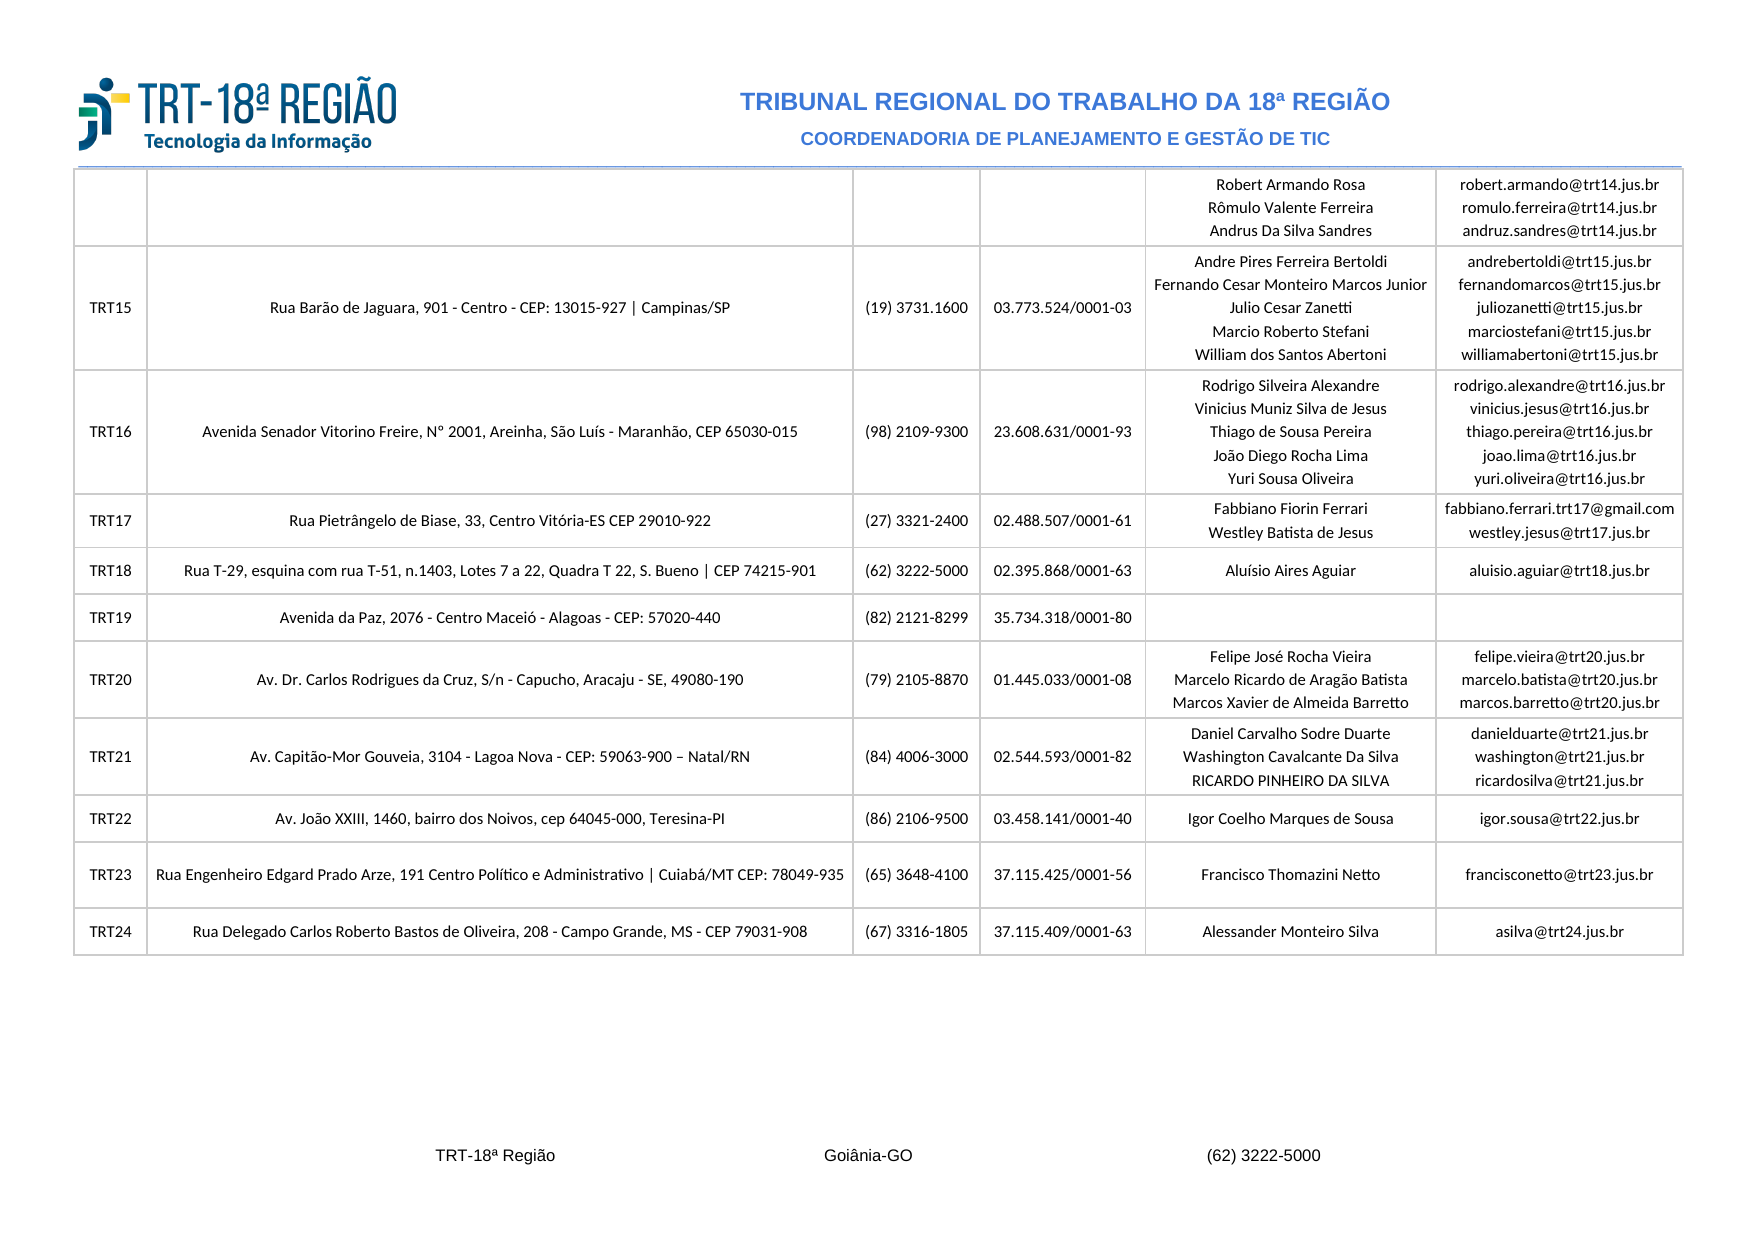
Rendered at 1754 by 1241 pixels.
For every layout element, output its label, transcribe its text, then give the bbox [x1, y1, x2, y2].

table_cell [1437, 595, 1682, 640]
table_cell [854, 170, 979, 245]
table_cell TRT24 [75, 909, 146, 954]
table_cell TRT22 [75, 796, 146, 841]
table_cell felipe.vieira@trt20.jus.br marcelo.batista@trt20.jus.br marcos.barretto@trt20.jus.br [1437, 642, 1682, 717]
table_cell (27) 3321-2400 [854, 495, 979, 546]
table_cell [1146, 595, 1435, 640]
table_cell danielduarte@trt21.jus.br washington@trt21.jus.br ricardosilva@trt21.jus.br [1437, 719, 1682, 794]
table_cell Rua Pietrângelo de Biase, 33, Centro Vitória-ES CEP 29010-922 [148, 495, 852, 546]
table_cell Avenida da Paz, 2076 - Centro Maceió - Alagoas - CEP: 57020-440 [148, 595, 852, 640]
table_cell Rodrigo Silveira Alexandre Vinicius Muniz Silva de Jesus Thiago de Sousa Pereira João Diego Rocha Lima Yuri Sousa Oliveira [1146, 371, 1435, 493]
table_cell [148, 170, 852, 245]
table_cell (84) 4006-3000 [854, 719, 979, 794]
table_cell (82) 2121-8299 [854, 595, 979, 640]
table_cell 23.608.631/0001-93 [981, 371, 1145, 493]
table_cell [981, 170, 1145, 245]
table_cell Alessander Monteiro Silva [1146, 909, 1435, 954]
table_cell Avenida Senador Vitorino Freire, Nº 2001, Areinha, São Luís - Maranhão, CEP 65030-015 [148, 371, 852, 493]
table_cell Daniel Carvalho Sodre Duarte Washington Cavalcante Da Silva RICARDO PINHEIRO DA SILVA [1146, 719, 1435, 794]
table_cell (79) 2105-8870 [854, 642, 979, 717]
table_cell (98) 2109-9300 [854, 371, 979, 493]
table_cell igor.sousa@trt22.jus.br [1437, 796, 1682, 841]
table_cell Aluísio Aires Aguiar [1146, 548, 1435, 593]
table_cell TRT23 [75, 843, 146, 907]
table_cell Av. Capitão-Mor Gouveia, 3104 - Lagoa Nova - CEP: 59063-900 – Natal/RN [148, 719, 852, 794]
table_cell 03.458.141/0001-40 [981, 796, 1145, 841]
table_cell asilva@trt24.jus.br [1437, 909, 1682, 954]
table_cell TRT17 [75, 495, 146, 546]
table_cell Av. João XXIII, 1460, bairro dos Noivos, cep 64045-000, Teresina-PI [148, 796, 852, 841]
table_cell (62) 3222-5000 [854, 548, 979, 593]
table_cell [75, 170, 146, 245]
table_cell 37.115.425/0001-56 [981, 843, 1145, 907]
table_cell Andre Pires Ferreira Bertoldi Fernando Cesar Monteiro Marcos Junior Julio Cesar Zanetti Marcio Roberto Stefani William dos Santos Abertoni [1146, 247, 1435, 369]
table_cell TRT19 [75, 595, 146, 640]
table_cell andrebertoldi@trt15.jus.br fernandomarcos@trt15.jus.br juliozanetti@trt15.jus.br marciostefani@trt15.jus.br williamabertoni@trt15.jus.br [1437, 247, 1682, 369]
table_cell aluisio.aguiar@trt18.jus.br [1437, 548, 1682, 593]
table_cell 02.395.868/0001-63 [981, 548, 1145, 593]
table_cell rodrigo.alexandre@trt16.jus.br vinicius.jesus@trt16.jus.br thiago.pereira@trt16.jus.br joao.lima@trt16.jus.br yuri.oliveira@trt16.jus.br [1437, 371, 1682, 493]
table_cell Fabbiano Fiorin Ferrari Westley Batista de Jesus [1146, 495, 1435, 546]
table_cell Rua Engenheiro Edgard Prado Arze, 191 Centro Político e Administrativo | Cuiabá/MT CEP: 78049-935 [148, 843, 852, 907]
table_cell 01.445.033/0001-08 [981, 642, 1145, 717]
picture [73, 73, 401, 155]
table_cell (67) 3316-1805 [854, 909, 979, 954]
table_cell Francisco Thomazini Netto [1146, 843, 1435, 907]
table_cell TRT21 [75, 719, 146, 794]
table_cell Felipe José Rocha Vieira Marcelo Ricardo de Aragão Batista Marcos Xavier de Almeida Barretto [1146, 642, 1435, 717]
table_cell TRT15 [75, 247, 146, 369]
table_cell fabbiano.ferrari.trt17@gmail.com westley.jesus@trt17.jus.br [1437, 495, 1682, 546]
table_cell 37.115.409/0001-63 [981, 909, 1145, 954]
table_cell (19) 3731.1600 [854, 247, 979, 369]
table_cell Rua T-29, esquina com rua T-51, n.1403, Lotes 7 a 22, Quadra T 22, S. Bueno | CEP 74215-901 [148, 548, 852, 593]
table_cell Rua Barão de Jaguara, 901 - Centro - CEP: 13015-927 | Campinas/SP [148, 247, 852, 369]
table_cell 03.773.524/0001-03 [981, 247, 1145, 369]
table_cell Rua Delegado Carlos Roberto Bastos de Oliveira, 208 - Campo Grande, MS - CEP 79031-908 [148, 909, 852, 954]
table_cell Robert Armando Rosa Rômulo Valente Ferreira Andrus Da Silva Sandres [1146, 170, 1435, 245]
table_cell francisconetto@trt23.jus.br [1437, 843, 1682, 907]
table_cell 02.544.593/0001-82 [981, 719, 1145, 794]
table_cell Av. Dr. Carlos Rodrigues da Cruz, S/n - Capucho, Aracaju - SE, 49080-190 [148, 642, 852, 717]
table_cell TRT18 [75, 548, 146, 593]
table_cell robert.armando@trt14.jus.br romulo.ferreira@trt14.jus.br andruz.sandres@trt14.jus.br [1437, 170, 1682, 245]
table_cell TRT16 [75, 371, 146, 493]
table_cell 35.734.318/0001-80 [981, 595, 1145, 640]
table_cell TRT20 [75, 642, 146, 717]
table_cell (65) 3648-4100 [854, 843, 979, 907]
table_cell Igor Coelho Marques de Sousa [1146, 796, 1435, 841]
table_cell (86) 2106-9500 [854, 796, 979, 841]
table_cell 02.488.507/0001-61 [981, 495, 1145, 546]
